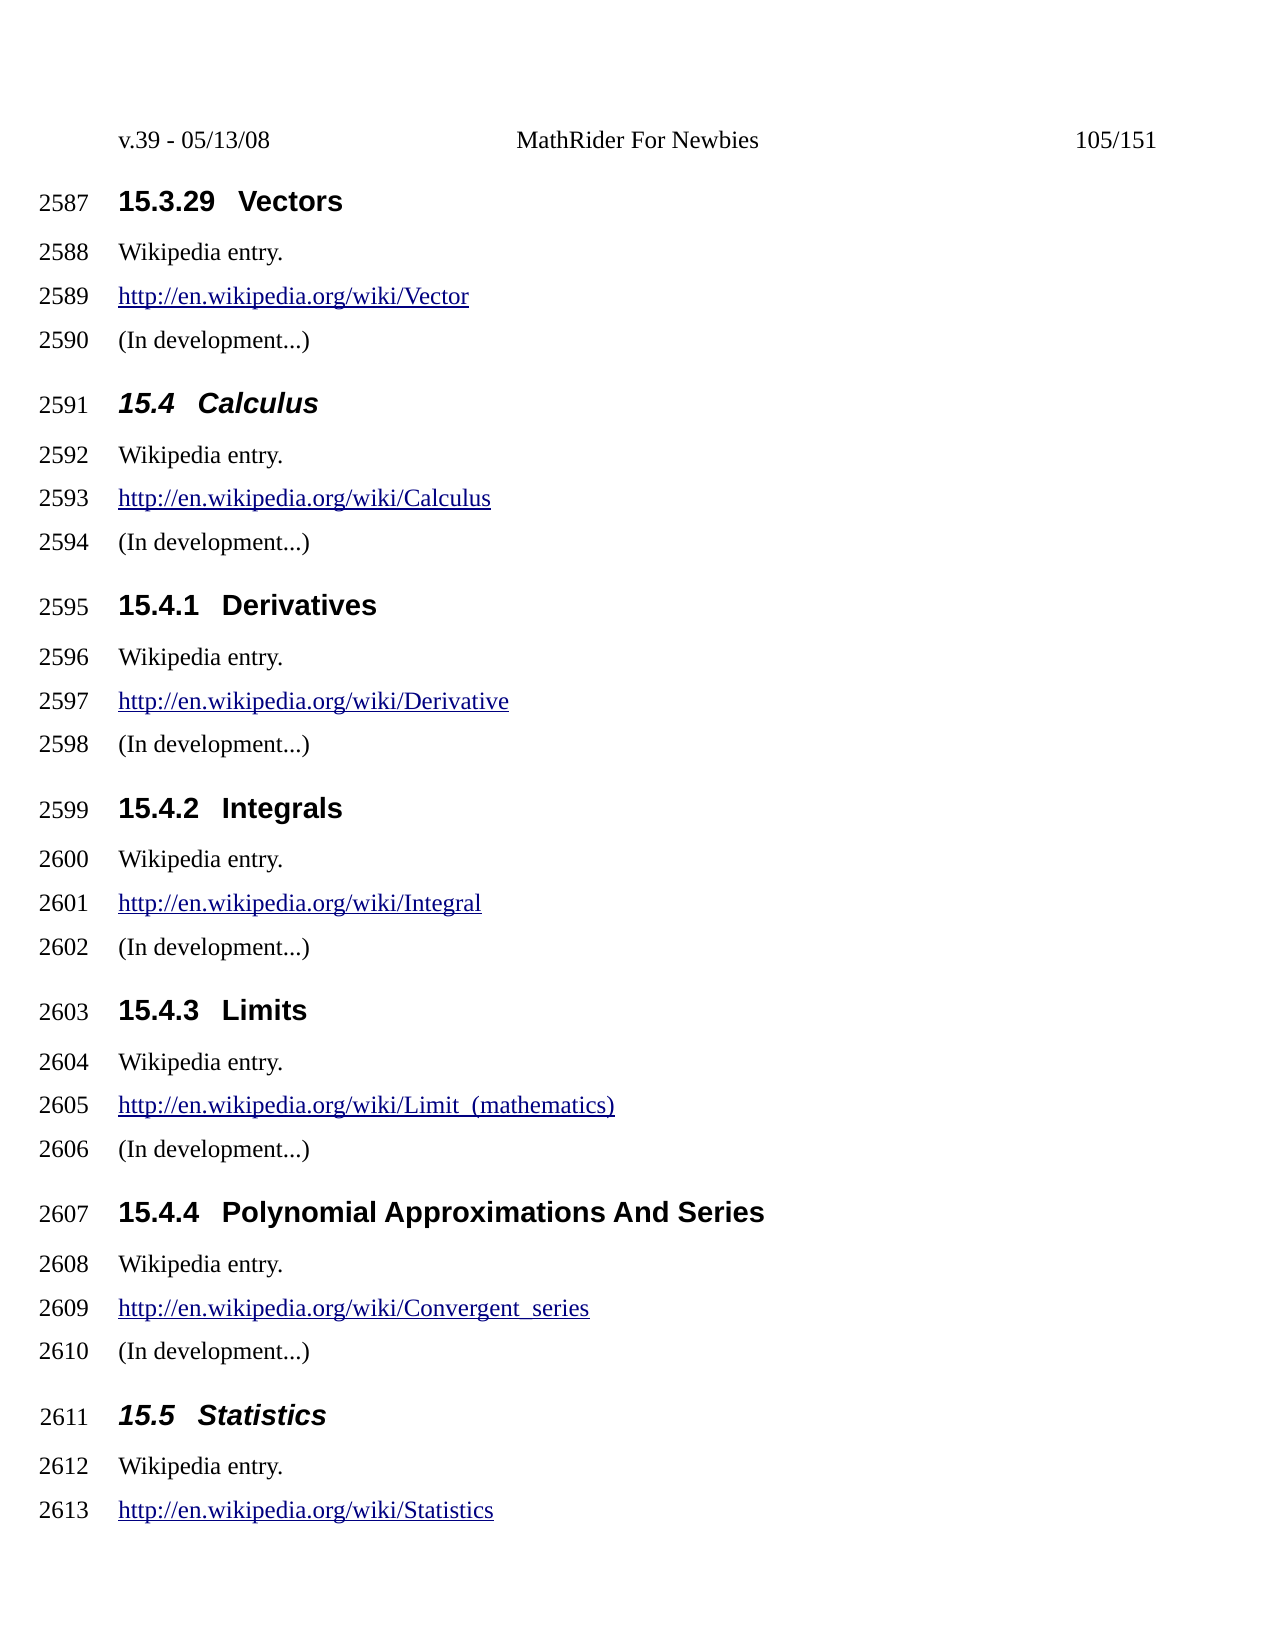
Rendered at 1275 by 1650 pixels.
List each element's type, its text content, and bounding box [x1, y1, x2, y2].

text http://en.wikipedia.org/wiki/Calculus [118, 483, 1157, 512]
subtitle Integrals [118, 791, 1157, 824]
text (In development...) [118, 325, 1157, 354]
text http://en.wikipedia.org/wiki/Integral [118, 888, 1157, 917]
text Wikipedia entry. [118, 642, 1157, 671]
subtitle Vectors [118, 184, 1157, 217]
text Wikipedia entry. [118, 1249, 1157, 1278]
text (In development...) [118, 1134, 1157, 1163]
text http://en.wikipedia.org/wiki/Derivative [118, 686, 1157, 714]
subtitle Calculus [118, 386, 1157, 420]
subtitle Limits [118, 993, 1157, 1027]
text http://en.wikipedia.org/wiki/Vector [118, 281, 1157, 310]
text (In development...) [118, 729, 1157, 758]
text Wikipedia entry. [118, 1451, 1157, 1480]
text Wikipedia entry. [118, 1047, 1157, 1075]
subtitle Polynomial Approximations And Series [118, 1195, 1157, 1229]
text (In development...) [118, 527, 1157, 556]
text (In development...) [118, 1336, 1157, 1365]
subtitle Statistics [118, 1398, 1157, 1431]
subtitle Derivatives [118, 588, 1157, 622]
text Wikipedia entry. [118, 440, 1157, 468]
text http://en.wikipedia.org/wiki/Limit_(mathematics) [118, 1090, 1157, 1119]
text Wikipedia entry. [118, 237, 1157, 266]
text http://en.wikipedia.org/wiki/Statistics [118, 1495, 1157, 1524]
text (In development...) [118, 932, 1157, 961]
text Wikipedia entry. [118, 844, 1157, 873]
text http://en.wikipedia.org/wiki/Convergent_series [118, 1293, 1157, 1321]
